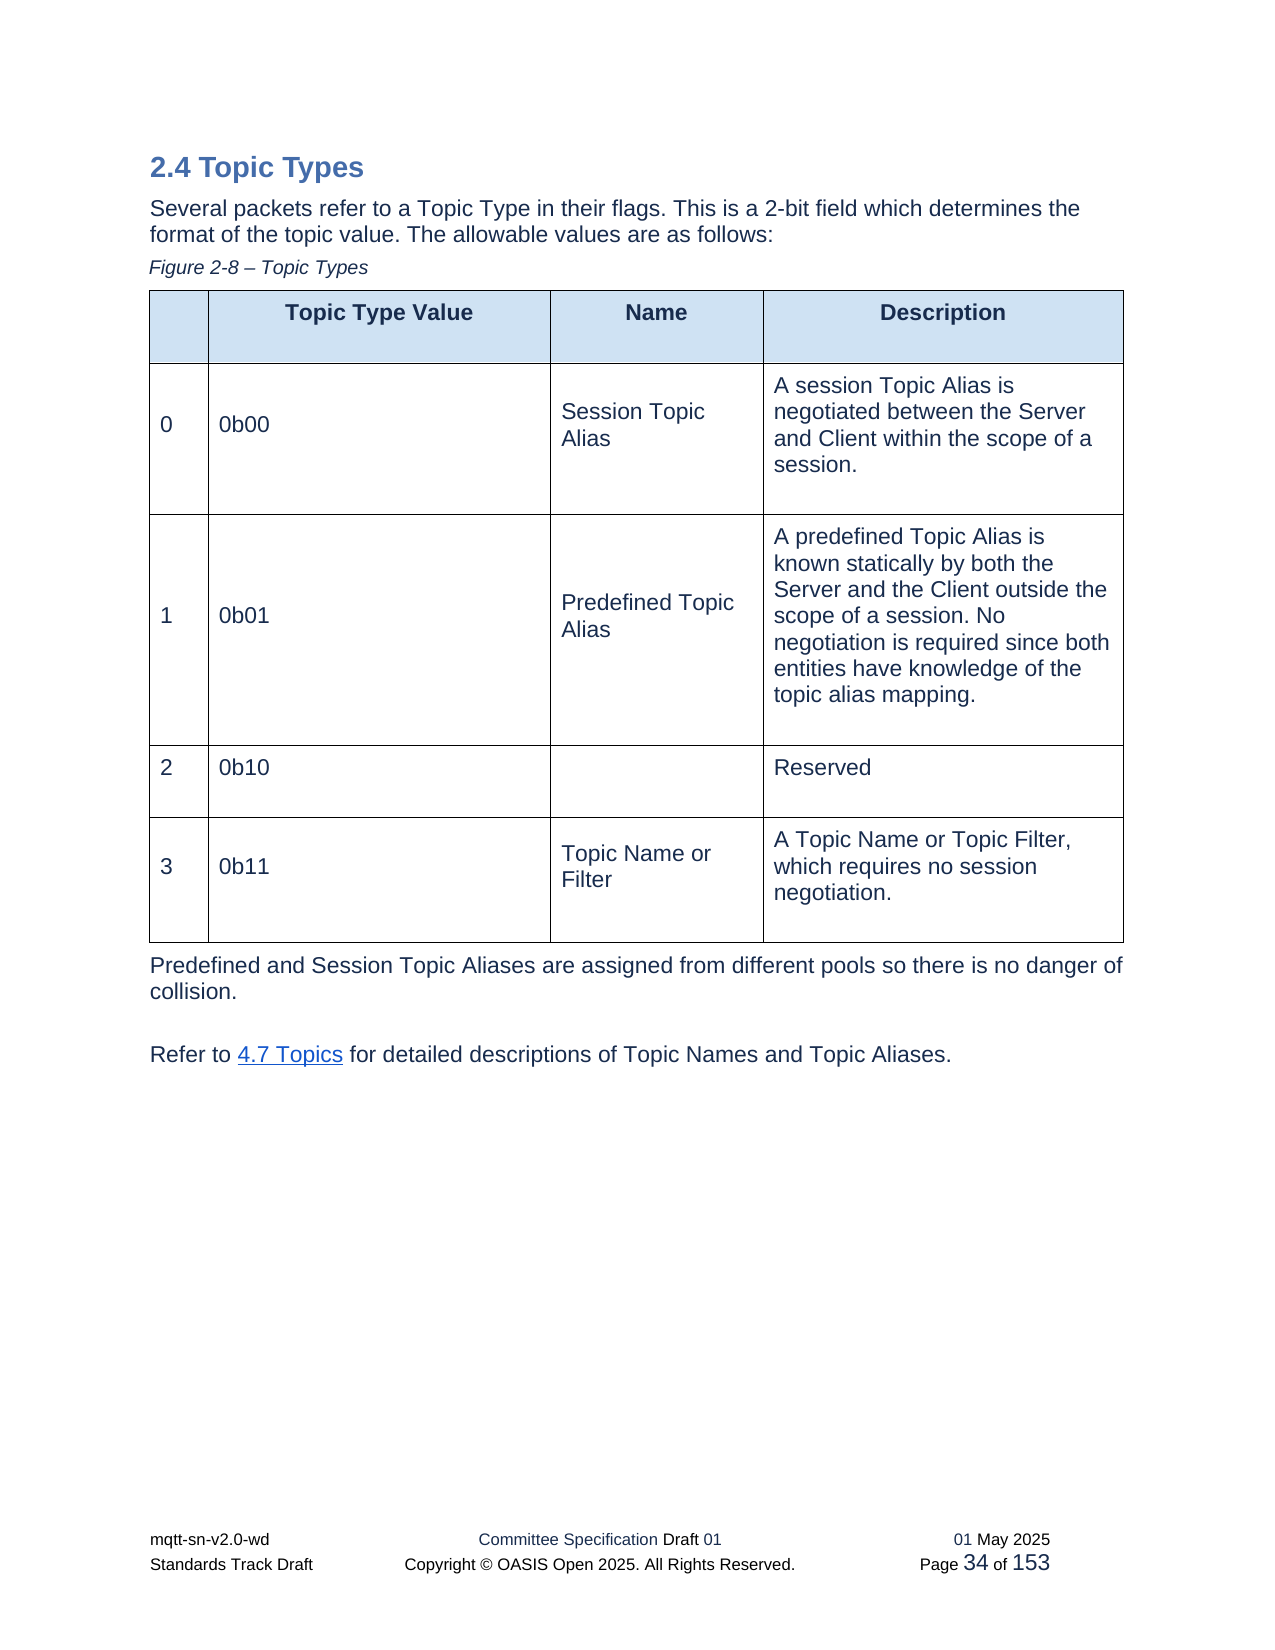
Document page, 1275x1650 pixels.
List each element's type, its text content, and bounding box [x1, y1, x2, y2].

table_cell 0 [150, 364, 208, 514]
table_cell 0b00 [209, 364, 550, 514]
text Figure 2-8 – Topic Types [148, 256, 1124, 278]
table_cell A session Topic Alias is negotiated between the Server and Client within the scope of a session. [764, 364, 1123, 514]
text Several packets refer to a Topic Type in their flags. This is a 2-bit field which determines the format of the topic value. The allowable values are as follows: [149, 194, 1124, 247]
table_cell 0b10 [209, 746, 550, 817]
table_header [150, 291, 208, 362]
table_cell 0b01 [209, 515, 550, 744]
table_header Topic Type Value [209, 291, 550, 362]
table_cell A predefined Topic Alias is known statically by both the Server and the Client outside the scope of a session. No negotiation is required since both entities have knowledge of the topic alias mapping. [764, 515, 1123, 744]
table_cell A Topic Name or Topic Filter, which requires no session negotiation. [764, 818, 1123, 942]
table_cell 3 [150, 818, 208, 942]
table_header Name [551, 291, 763, 362]
table_header Description [764, 291, 1123, 362]
subtitle 2.4 Topic Types [150, 150, 1124, 183]
table_cell 2 [150, 746, 208, 817]
table_cell Session Topic Alias [551, 364, 763, 514]
table_cell 1 [150, 515, 208, 744]
table_cell Predefined Topic Alias [551, 515, 763, 744]
table_cell Reserved [764, 746, 1123, 817]
text Predefined and Session Topic Aliases are assigned from different pools so there is no danger of collision. [149, 952, 1124, 1004]
table_cell Topic Name or Filter [551, 818, 763, 942]
table_cell 0b11 [209, 818, 550, 942]
text Refer to 4.7 Topics for detailed descriptions of Topic Names and Topic Aliases. [149, 1041, 1124, 1067]
table_cell [551, 746, 763, 817]
